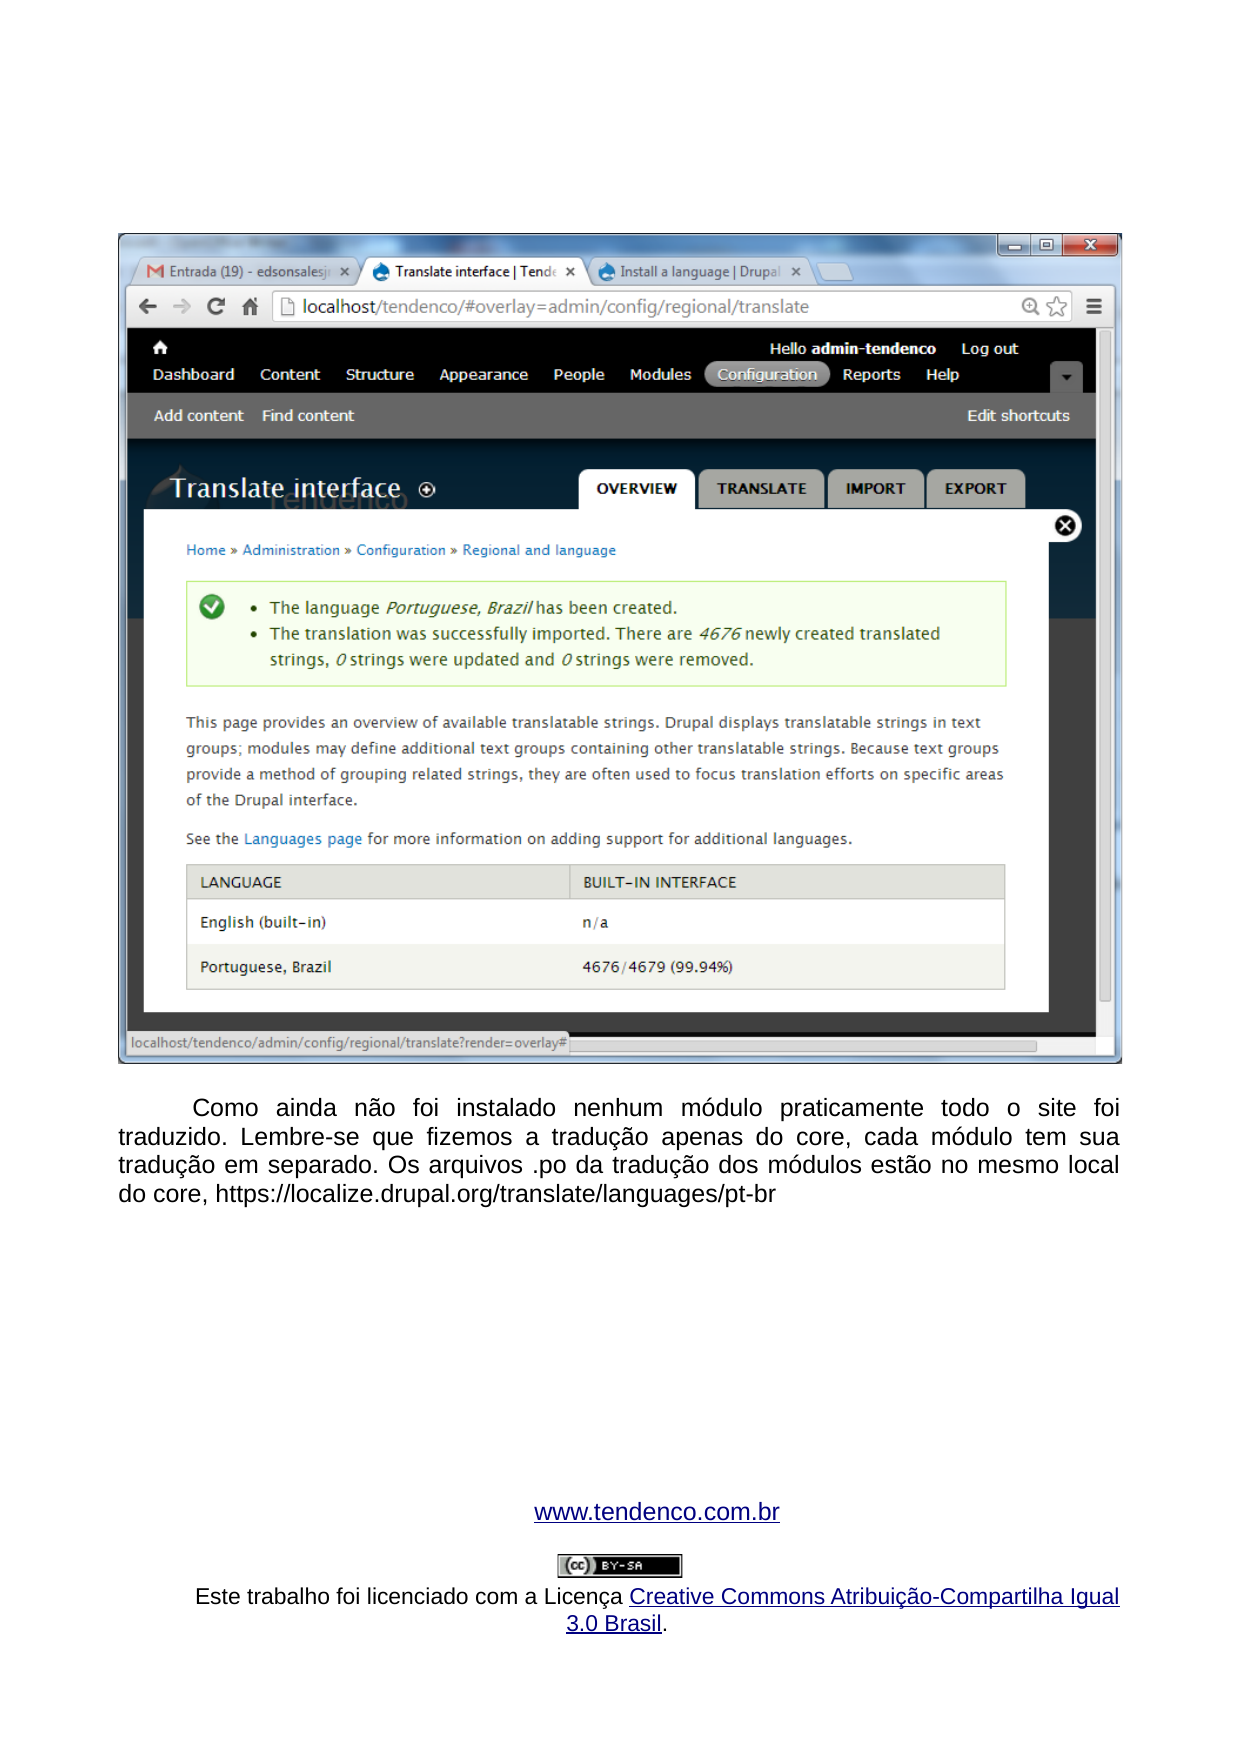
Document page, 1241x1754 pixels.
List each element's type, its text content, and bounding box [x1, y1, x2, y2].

picture [557, 1554, 683, 1578]
text Como ainda não foi instalado nenhum módulo praticamente todo o site foi traduzido. Lembre-se que fizemos a tradução apenas do core, cada módulo tem sua tradução em separado. Os arquivos .po da tradução dos módulos estão no mesmo local do core, https://localize.drupal.org/translate/languages/pt-br [118, 1093, 1122, 1208]
picture [118, 233, 1123, 1064]
